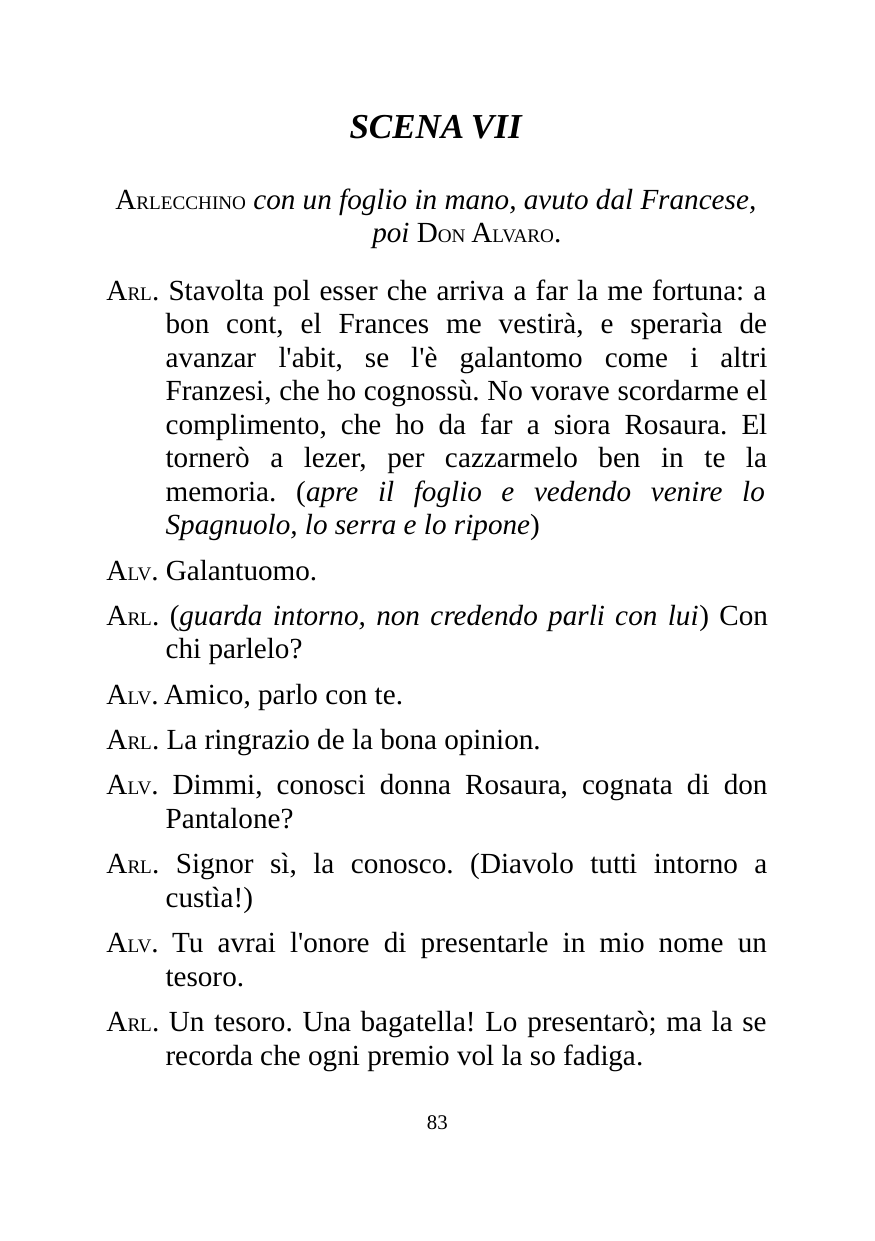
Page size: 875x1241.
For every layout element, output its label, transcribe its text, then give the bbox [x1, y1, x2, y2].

text Alv. Galantuomo. [106, 553, 768, 586]
subtitle SCENA VII [106, 106, 768, 146]
text Arl. (guarda intorno, non credendo parli con lui) Con chi parlelo? [106, 598, 768, 665]
text Alv. Dimmi, conosci donna Rosaura, cognata di don Pantalone? [106, 767, 768, 834]
text Arlecchino con un foglio in mano, avuto dal Francese, poi Don Alvaro. [106, 182, 768, 249]
text Alv. Tu avrai l'onore di presentarle in mio nome un tesoro. [106, 925, 768, 992]
text Arl. Stavolta pol esser che arriva a far la me fortuna: a bon cont, el Frances me vestirà, e sperarìa de avanzar l'abit, se l'è galantomo come i altri Franzesi, che ho cognossù. No vorave scordarme el complimento, che ho da far a siora Rosaura. El tornerò a lezer, per cazzarmelo ben in te la memoria. (apre il foglio e vedendo venire lo Spagnuolo, lo serra e lo ripone) [106, 273, 768, 541]
text Alv. Amico, parlo con te. [106, 677, 768, 710]
text Arl. Signor sì, la conosco. (Diavolo tutti intorno a custìa!) [106, 846, 768, 913]
text Arl. Un tesoro. Una bagatella! Lo presentarò; ma la se recorda che ogni premio vol la so fadiga. [106, 1004, 768, 1071]
text Arl. La ringrazio de la bona opinion. [106, 722, 768, 756]
